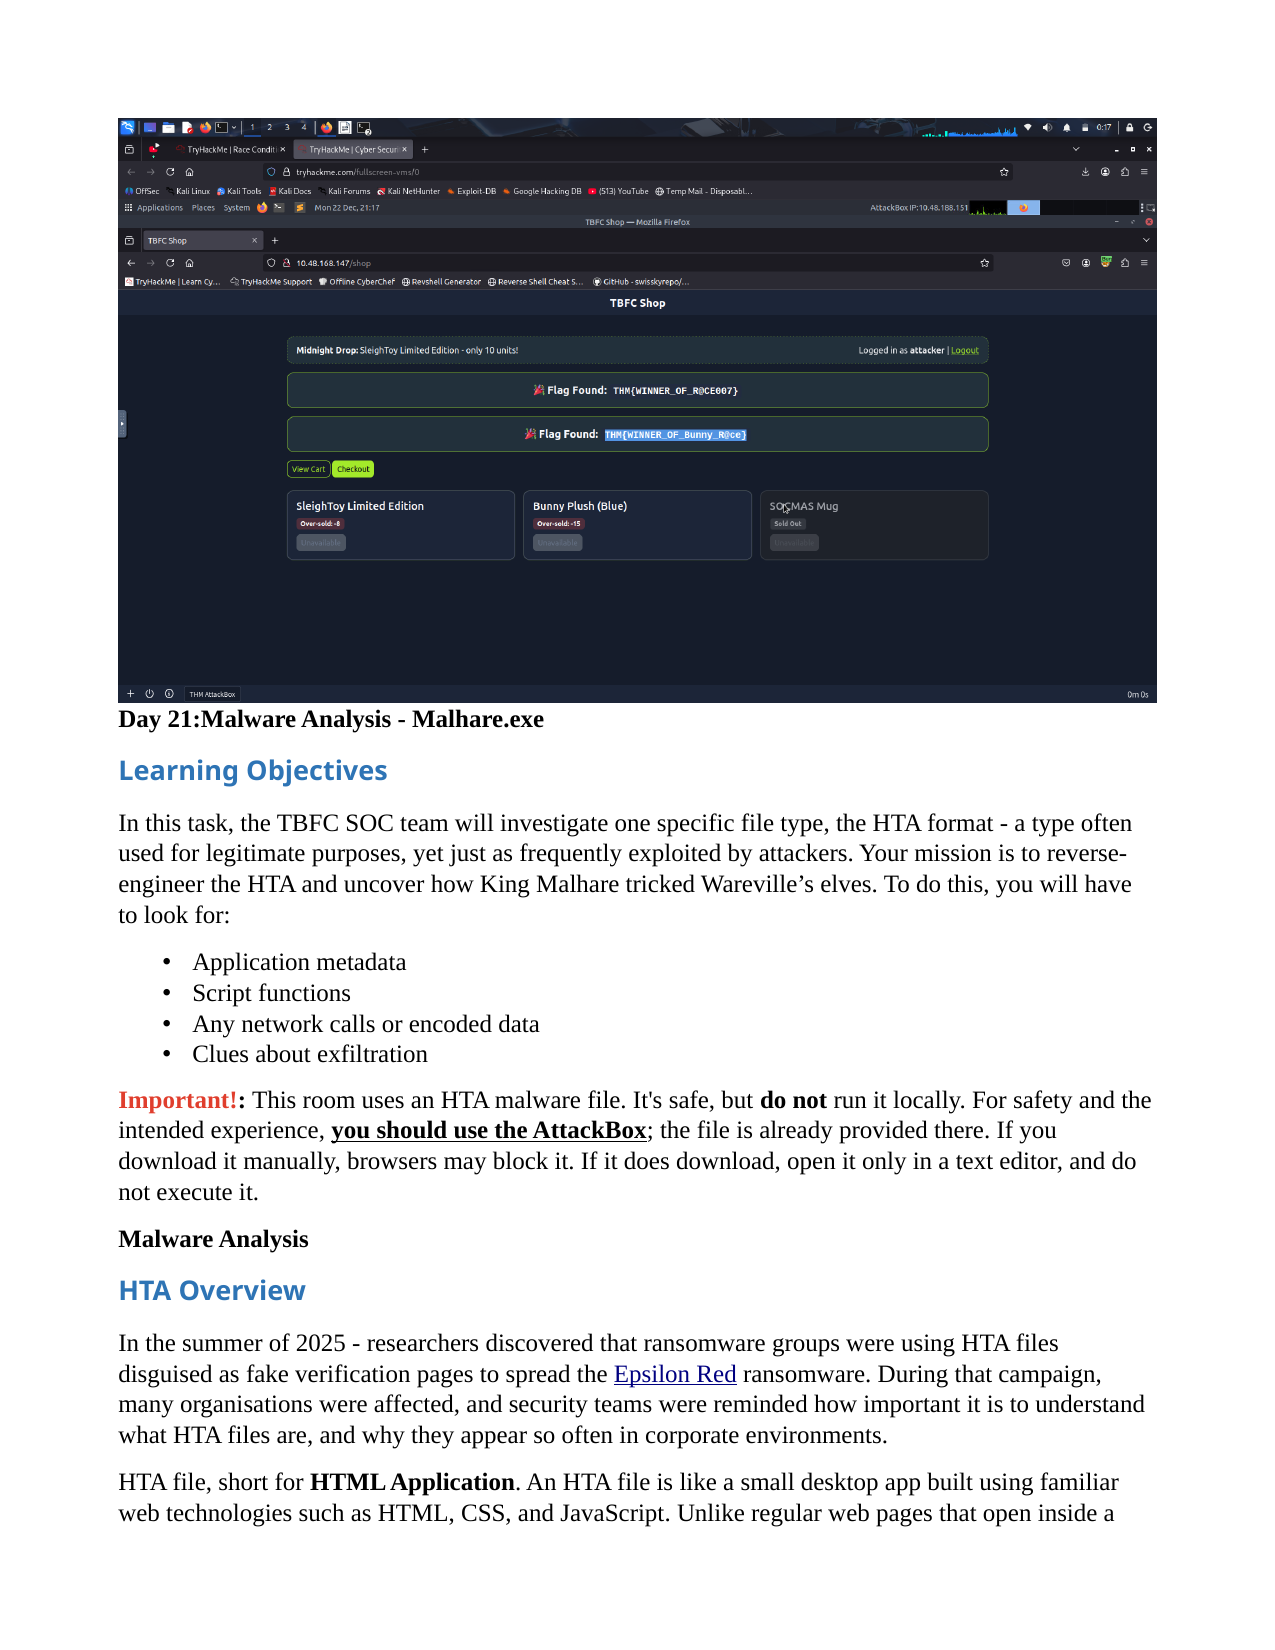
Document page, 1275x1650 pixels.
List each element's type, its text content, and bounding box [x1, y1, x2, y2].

text In the summer of 2025 - researchers discovered that ransomware groups were using HTA files disguised as fake verification pages to spread the Epsilon Red ransomware. During that campaign, many organisations were affected, and security teams were reminded how important it is to understand what HTA files are, and why they appear so often in corporate environments. [118, 1328, 1157, 1449]
subtitle Learning Objectives [118, 752, 1157, 789]
text Important!: This room uses an HTA malware file. It's safe, but do not run it locally. For safety and the intended experience, you should use the AttackBox; the file is already provided there. If you download it manually, browsers may block it. If it does download, open it only in a text editor, and do not execute it. [118, 1085, 1157, 1206]
list Clues about exfiltration [162, 1039, 1157, 1068]
text Malware Analysis [118, 1224, 1157, 1253]
text HTA file, short for HTML Application. An HTA file is like a small desktop app built using familiar web technologies such as HTML, CSS, and JavaScript. Unlike regular web pages that open inside a [118, 1467, 1157, 1527]
picture [118, 118, 1157, 703]
subtitle HTA Overview [118, 1272, 1157, 1309]
text Day 21:Malware Analysis - Malhare.exe [118, 703, 1157, 733]
list Any network calls or encoded data [162, 1009, 1157, 1038]
list Script functions [162, 978, 1157, 1007]
list Application metadata [162, 947, 1157, 976]
text In this task, the TBFC SOC team will investigate one specific file type, the HTA format - a type often used for legitimate purposes, yet just as frequently exploited by attackers. Your mission is to reverse-engineer the HTA and uncover how King Malhare tricked Wareville’s elves. To do this, you will have to look for: [118, 808, 1157, 929]
